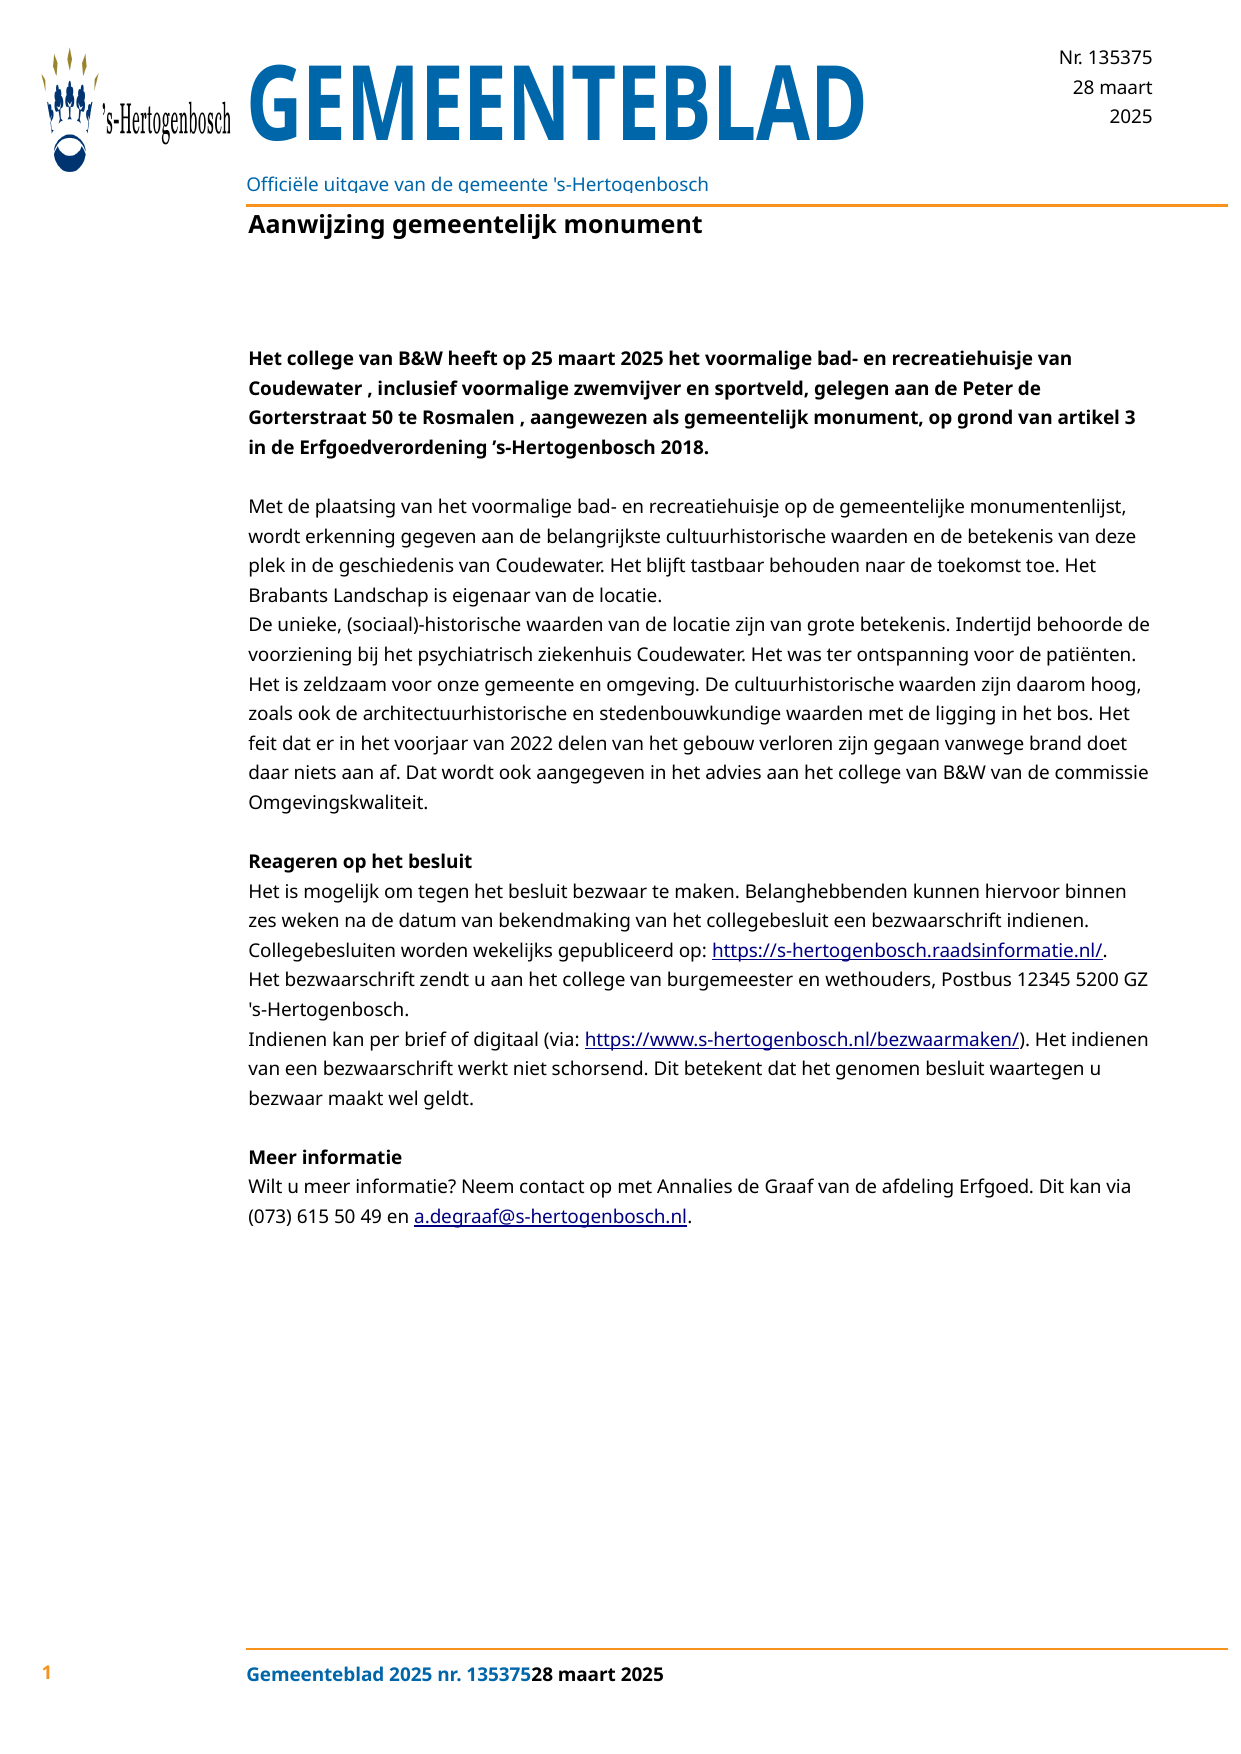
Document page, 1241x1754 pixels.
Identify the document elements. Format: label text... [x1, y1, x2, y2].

text Aanwijzing gemeentelijk monument [248, 207, 1152, 241]
text Reageren op het besluit [248, 848, 1152, 874]
text De unieke, (sociaal)-historische waarden van de locatie zijn van grote betekenis. Indertijd behoorde de voorziening bij het psychiatrisch ziekenhuis Coudewater. Het was ter ontspanning voor de patiënten. Het is zeldzaam voor onze gemeente en omgeving. De cultuurhistorische waarden zijn daarom hoog, zoals ook de architectuurhistorische en stedenbouwkundige waarden met de ligging in het bos. Het feit dat er in het voorjaar van 2022 delen van het gebouw verloren zijn gegaan vanwege brand doet daar niets aan af. Dat wordt ook aangegeven in het advies aan het college van B&W van de commissie Omgevingskwaliteit. [248, 612, 1152, 815]
text Het bezwaarschrift zendt u aan het college van burgemeester en wethouders, Postbus 12345 5200 GZ 's-Hertogenbosch. [248, 967, 1152, 1022]
text Het is mogelijk om tegen het besluit bezwaar te maken. Belanghebbenden kunnen hiervoor binnen zes weken na de datum van bekendmaking van het collegebesluit een bezwaarschrift indienen. Collegebesluiten worden wekelijks gepubliceerd op: https://s-hertogenbosch.raadsinformatie.nl/. [248, 878, 1152, 963]
text Indienen kan per brief of digitaal (via: https://www.s-hertogenbosch.nl/bezwaarmaken/). Het indienen van een bezwaarschrift werkt niet schorsend. Dit betekent dat het genomen besluit waartegen u bezwaar maakt wel geldt. [248, 1026, 1152, 1111]
text Meer informatie [248, 1144, 1152, 1170]
text Met de plaatsing van het voormalige bad- en recreatiehuisje op de gemeentelijke monumentenlijst, wordt erkenning gegeven aan de belangrijkste cultuurhistorische waarden en de betekenis van deze plek in de geschiedenis van Coudewater. Het blijft tastbaar behouden naar de toekomst toe. Het Brabants Landschap is eigenaar van de locatie. [248, 493, 1152, 608]
text Wilt u meer informatie? Neem contact op met Annalies de Graaf van de afdeling Erfgoed. Dit kan via (073) 615 50 49 en a.degraaf@s-hertogenbosch.nl. [248, 1174, 1152, 1229]
picture [41, 47, 231, 172]
text Het college van B&W heeft op 25 maart 2025 het voormalige bad- en recreatiehuisje van Coudewater , inclusief voormalige zwemvijver en sportveld, gelegen aan de Peter de Gorterstraat 50 te Rosmalen , aangewezen als gemeentelijk monument, op grond van artikel 3 in de Erfgoedverordening ’s-Hertogenbosch 2018. [248, 345, 1152, 460]
